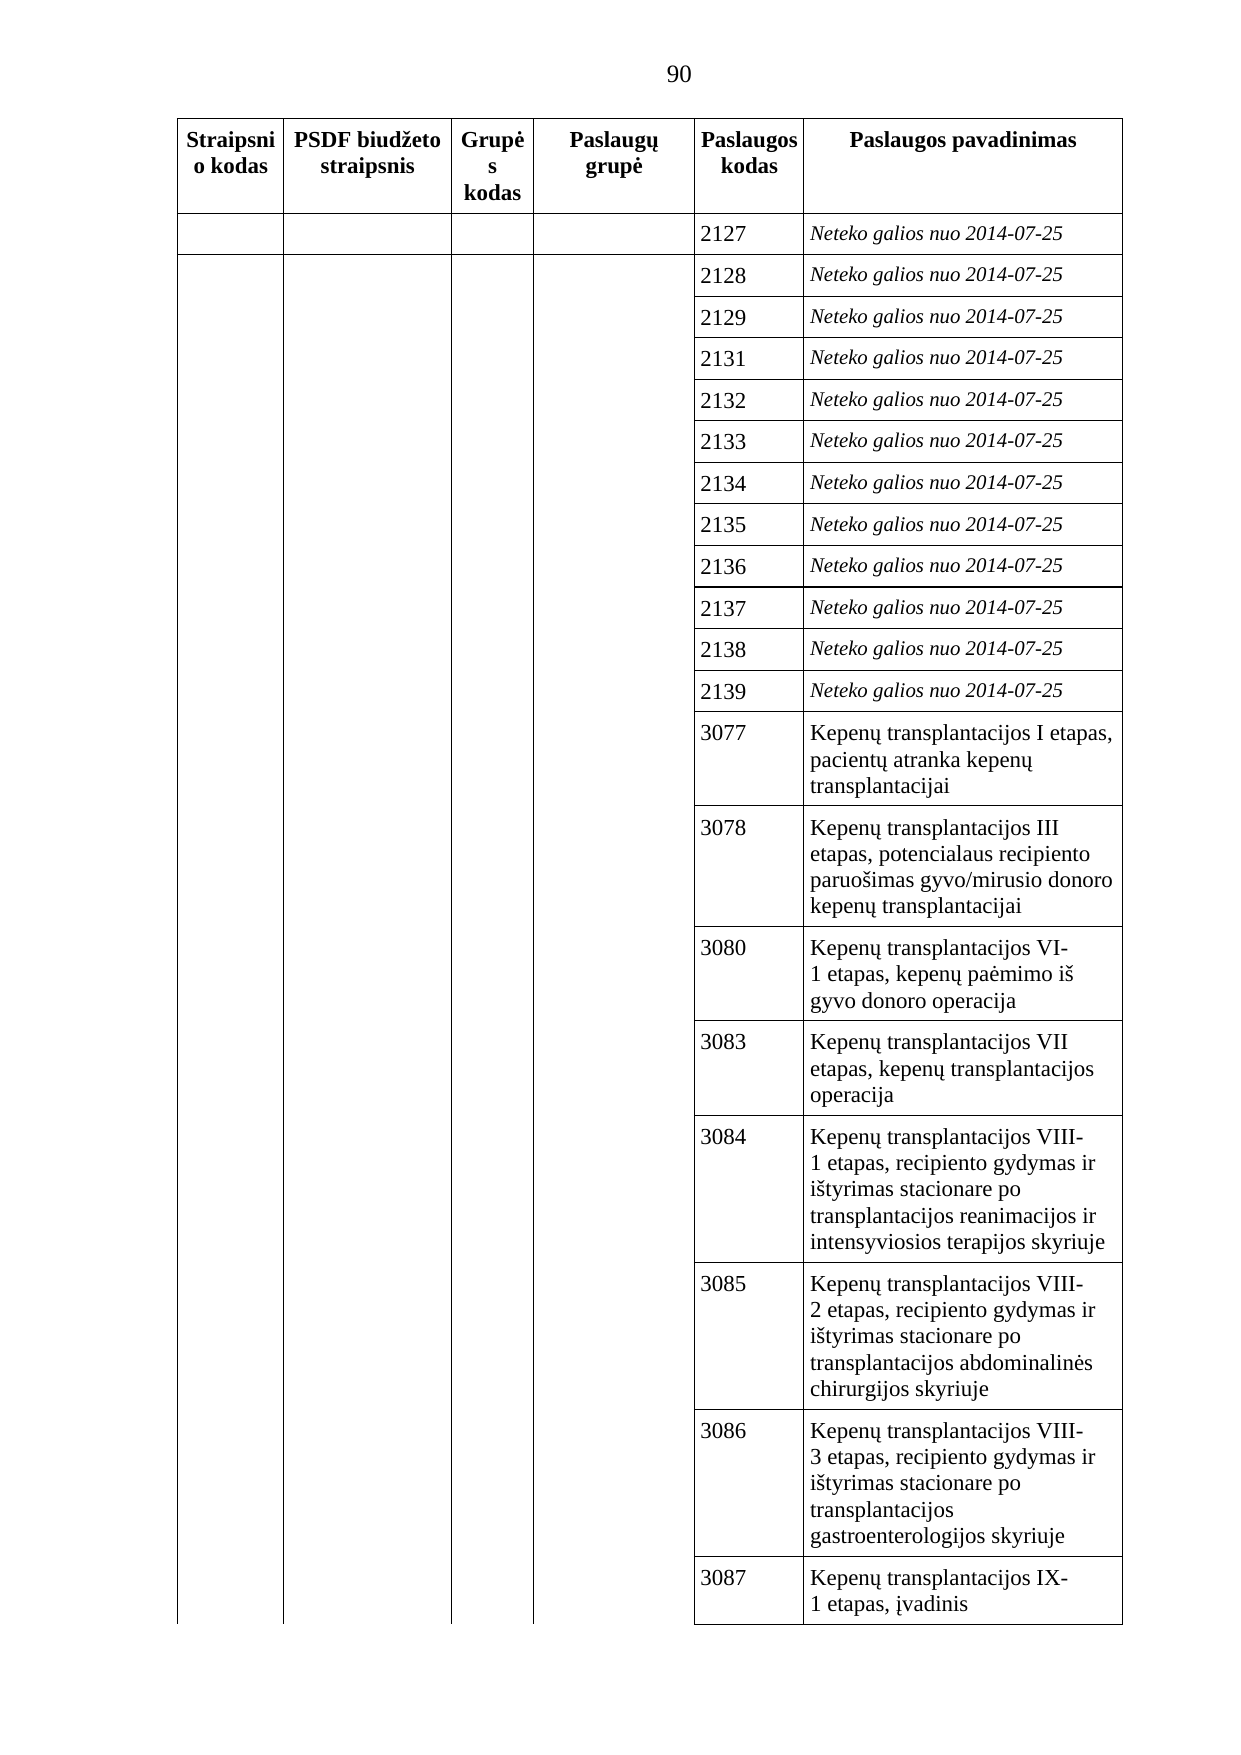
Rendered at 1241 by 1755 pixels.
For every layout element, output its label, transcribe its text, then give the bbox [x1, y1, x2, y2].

table_cell [452, 296, 533, 337]
table_cell [452, 337, 533, 379]
table_cell [534, 805, 694, 926]
table_cell [178, 462, 283, 503]
table_cell Kepenų transplantacijos VII etapas, kepenų transplantacijos operacija [804, 1021, 1122, 1114]
table_cell [534, 1020, 694, 1114]
table_cell Neteko galios nuo 2014-07-25 [804, 588, 1122, 628]
table_cell 2127 [695, 214, 803, 254]
table_cell [534, 545, 694, 586]
table_cell Neteko galios nuo 2014-07-25 [804, 255, 1122, 296]
table_cell [534, 1262, 694, 1408]
table_cell [534, 1556, 694, 1623]
table_cell [178, 1020, 283, 1114]
table_cell 3087 [695, 1557, 803, 1623]
table_cell [452, 1409, 533, 1556]
table_cell 2129 [695, 297, 803, 337]
table_cell [534, 337, 694, 379]
table_cell [178, 670, 283, 711]
table_cell Neteko galios nuo 2014-07-25 [804, 338, 1122, 379]
table_cell [452, 805, 533, 926]
table_cell [284, 1556, 451, 1623]
table_cell [452, 503, 533, 545]
table_cell Neteko galios nuo 2014-07-25 [804, 297, 1122, 337]
table_header Paslaugos pavadinimas [804, 119, 1122, 212]
table_cell Neteko galios nuo 2014-07-25 [804, 380, 1122, 420]
table_cell 2138 [695, 629, 803, 669]
table_cell [534, 214, 694, 254]
table_cell [534, 670, 694, 711]
table_cell Kepenų transplantacijos I etapas, pacientų atranka kepenų transplantacijai [804, 712, 1122, 805]
table_cell Neteko galios nuo 2014-07-25 [804, 671, 1122, 711]
table_cell 3084 [695, 1116, 803, 1262]
table_cell Neteko galios nuo 2014-07-25 [804, 214, 1122, 254]
table_cell [178, 628, 283, 669]
table_cell [452, 420, 533, 462]
table_cell [284, 628, 451, 669]
table_cell Neteko galios nuo 2014-07-25 [804, 504, 1122, 545]
table_cell 2134 [695, 463, 803, 503]
table_cell [284, 420, 451, 462]
table_cell [178, 586, 283, 628]
table_cell [284, 1409, 451, 1556]
table_cell [452, 711, 533, 805]
table_cell [452, 586, 533, 628]
table_cell [284, 711, 451, 805]
table_cell [452, 628, 533, 669]
table_cell [452, 545, 533, 586]
table_cell [452, 1115, 533, 1262]
table_cell Kepenų transplantacijos IX-1 etapas, įvadinis [804, 1557, 1122, 1623]
table_cell Neteko galios nuo 2014-07-25 [804, 629, 1122, 669]
table_cell Kepenų transplantacijos VIII-2 etapas, recipiento gydymas ir ištyrimas stacionare po transplantacijos abdominalinės chirurgijos skyriuje [804, 1263, 1122, 1408]
table_cell [284, 337, 451, 379]
table_cell [534, 296, 694, 337]
table_cell [452, 214, 533, 254]
table_cell 3078 [695, 806, 803, 926]
table_cell 2131 [695, 338, 803, 379]
table_cell [178, 805, 283, 926]
table_cell [284, 503, 451, 545]
table_cell [178, 337, 283, 379]
table_cell [284, 379, 451, 420]
table_cell [178, 1556, 283, 1623]
table_cell [284, 1115, 451, 1262]
table_cell [284, 255, 451, 296]
table_cell [284, 670, 451, 711]
table_cell [534, 586, 694, 628]
table_cell [178, 926, 283, 1020]
table_cell Kepenų transplantacijos VIII-1 etapas, recipiento gydymas ir ištyrimas stacionare po transplantacijos reanimacijos ir intensyviosios terapijos skyriuje [804, 1116, 1122, 1262]
table_cell [452, 1556, 533, 1623]
table_cell 3077 [695, 712, 803, 805]
table_cell [452, 1262, 533, 1408]
table_cell Kepenų transplantacijos VI-1 etapas, kepenų paėmimo iš gyvo donoro operacija [804, 927, 1122, 1020]
table_cell 3086 [695, 1410, 803, 1556]
table_cell 2136 [695, 546, 803, 586]
table_cell [534, 503, 694, 545]
table_header Grupės kodas [452, 119, 533, 212]
table_cell [452, 255, 533, 296]
table_cell [178, 1262, 283, 1408]
table_header Paslaugų grupė [534, 119, 694, 212]
table_cell 3085 [695, 1263, 803, 1408]
table_cell [284, 805, 451, 926]
table_cell 3083 [695, 1021, 803, 1114]
table_cell [178, 255, 283, 296]
table_cell [284, 1020, 451, 1114]
table_cell [284, 462, 451, 503]
table_cell [284, 545, 451, 586]
table_cell [534, 628, 694, 669]
table_cell Kepenų transplantacijos VIII-3 etapas, recipiento gydymas ir ištyrimas stacionare po transplantacijos gastroenterologijos skyriuje [804, 1410, 1122, 1556]
table_cell 2135 [695, 504, 803, 545]
table_cell [178, 296, 283, 337]
table_cell [178, 214, 283, 254]
table_cell [452, 462, 533, 503]
table_cell [284, 296, 451, 337]
table_cell 2137 [695, 588, 803, 628]
table_cell [284, 926, 451, 1020]
table_cell [452, 926, 533, 1020]
table_cell [534, 462, 694, 503]
table_cell 2139 [695, 671, 803, 711]
table_cell 2133 [695, 421, 803, 462]
table_cell [534, 926, 694, 1020]
table_cell [534, 1115, 694, 1262]
table_cell [178, 420, 283, 462]
table_cell Neteko galios nuo 2014-07-25 [804, 463, 1122, 503]
table_cell [452, 1020, 533, 1114]
table_cell [178, 545, 283, 586]
table_header Straipsnio kodas [178, 119, 283, 212]
table_cell [178, 503, 283, 545]
table_header Paslaugos kodas [695, 119, 803, 212]
table_header PSDF biudžeto straipsnis [284, 119, 451, 212]
table_cell [534, 711, 694, 805]
table_cell 2128 [695, 255, 803, 296]
table_cell [534, 379, 694, 420]
table_cell [284, 1262, 451, 1408]
table_cell [534, 420, 694, 462]
table_cell 2132 [695, 380, 803, 420]
table_cell Kepenų transplantacijos III etapas, potencialaus recipiento paruošimas gyvo/mirusio donoro kepenų transplantacijai [804, 806, 1122, 926]
table_cell [284, 214, 451, 254]
table_cell [178, 1409, 283, 1556]
table_cell [178, 711, 283, 805]
table_cell [452, 379, 533, 420]
table_cell Neteko galios nuo 2014-07-25 [804, 546, 1122, 586]
table_cell [178, 1115, 283, 1262]
table_cell [284, 586, 451, 628]
table_cell 3080 [695, 927, 803, 1020]
table_cell [178, 379, 283, 420]
table_cell [534, 1409, 694, 1556]
table_cell Neteko galios nuo 2014-07-25 [804, 421, 1122, 462]
table_cell [452, 670, 533, 711]
table_cell [534, 255, 694, 296]
